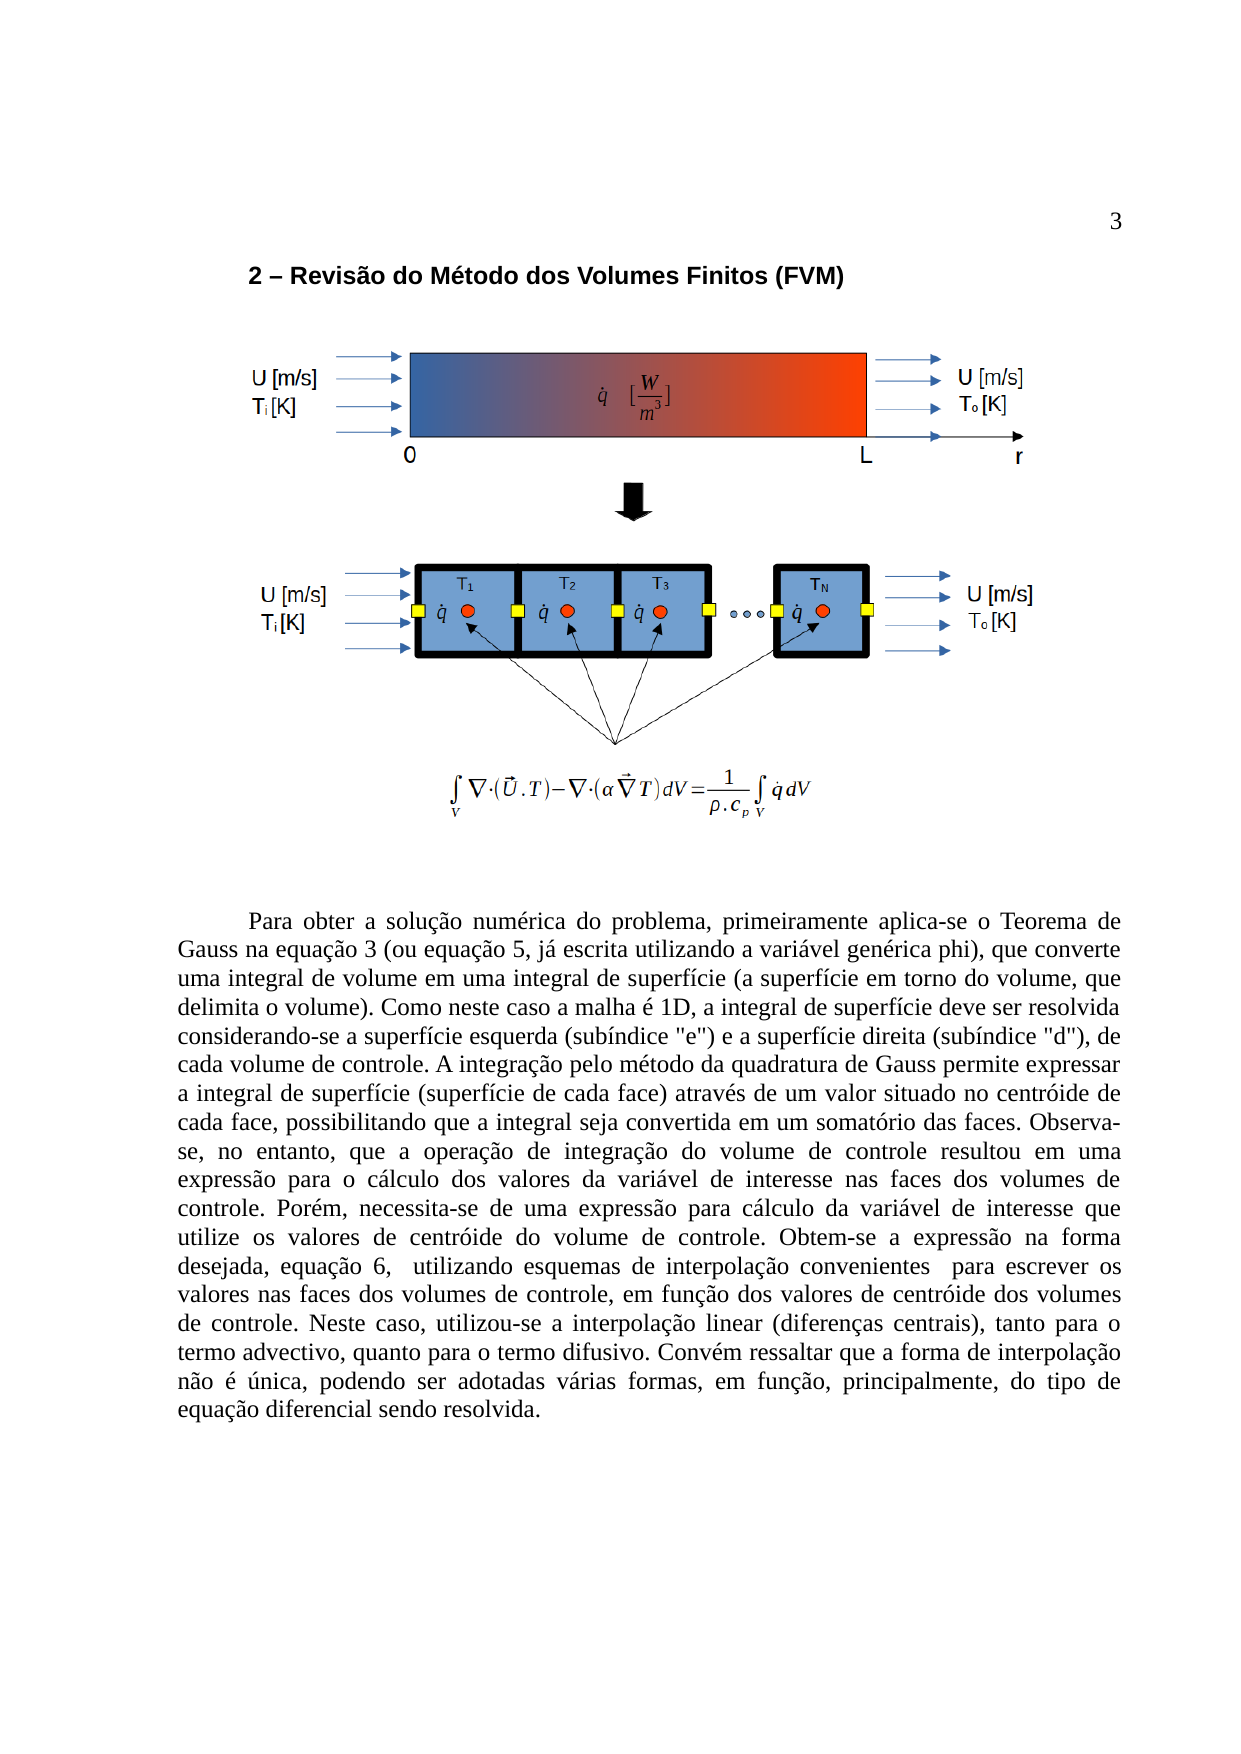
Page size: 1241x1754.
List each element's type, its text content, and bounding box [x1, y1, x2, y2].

picture [177, 302, 1123, 842]
subtitle 2 – Revisão do Método dos Volumes Finitos (FVM) [177, 261, 1122, 289]
text Para obter a solução numérica do problema, primeiramente aplica-se o Teorema de Gauss na equação 3 (ou equação 5, já escrita utilizando a variável genérica phi), que converte uma integral de volume em uma integral de superfície (a superfície em torno do volume, que delimita o volume). Como neste caso a malha é 1D, a integral de superfície deve ser resolvida considerando-se a superfície esquerda (subíndice "e") e a superfície direita (subíndice "d"), de cada volume de controle. A integração pelo método da quadratura de Gauss permite expressar a integral de superfície (superfície de cada face) através de um valor situado no centróide de cada face, possibilitando que a integral seja convertida em um somatório das faces. Observa-se, no entanto, que a operação de integração do volume de controle resultou em uma expressão para o cálculo dos valores da variável de interesse nas faces dos volumes de controle. Porém, necessita-se de uma expressão para cálculo da variável de interesse que utilize os valores de centróide do volume de controle. Obtem-se a expressão na forma desejada, equação 6, utilizando esquemas de interpolação convenientes para escrever os valores nas faces dos volumes de controle, em função dos valores de centróide dos volumes de controle. Neste caso, utilizou-se a interpolação linear (diferenças centrais), tanto para o termo advectivo, quanto para o termo difusivo. Convém ressaltar que a forma de interpolação não é única, podendo ser adotadas várias formas, em função, principalmente, do tipo de equação diferencial sendo resolvida. [177, 906, 1122, 1423]
